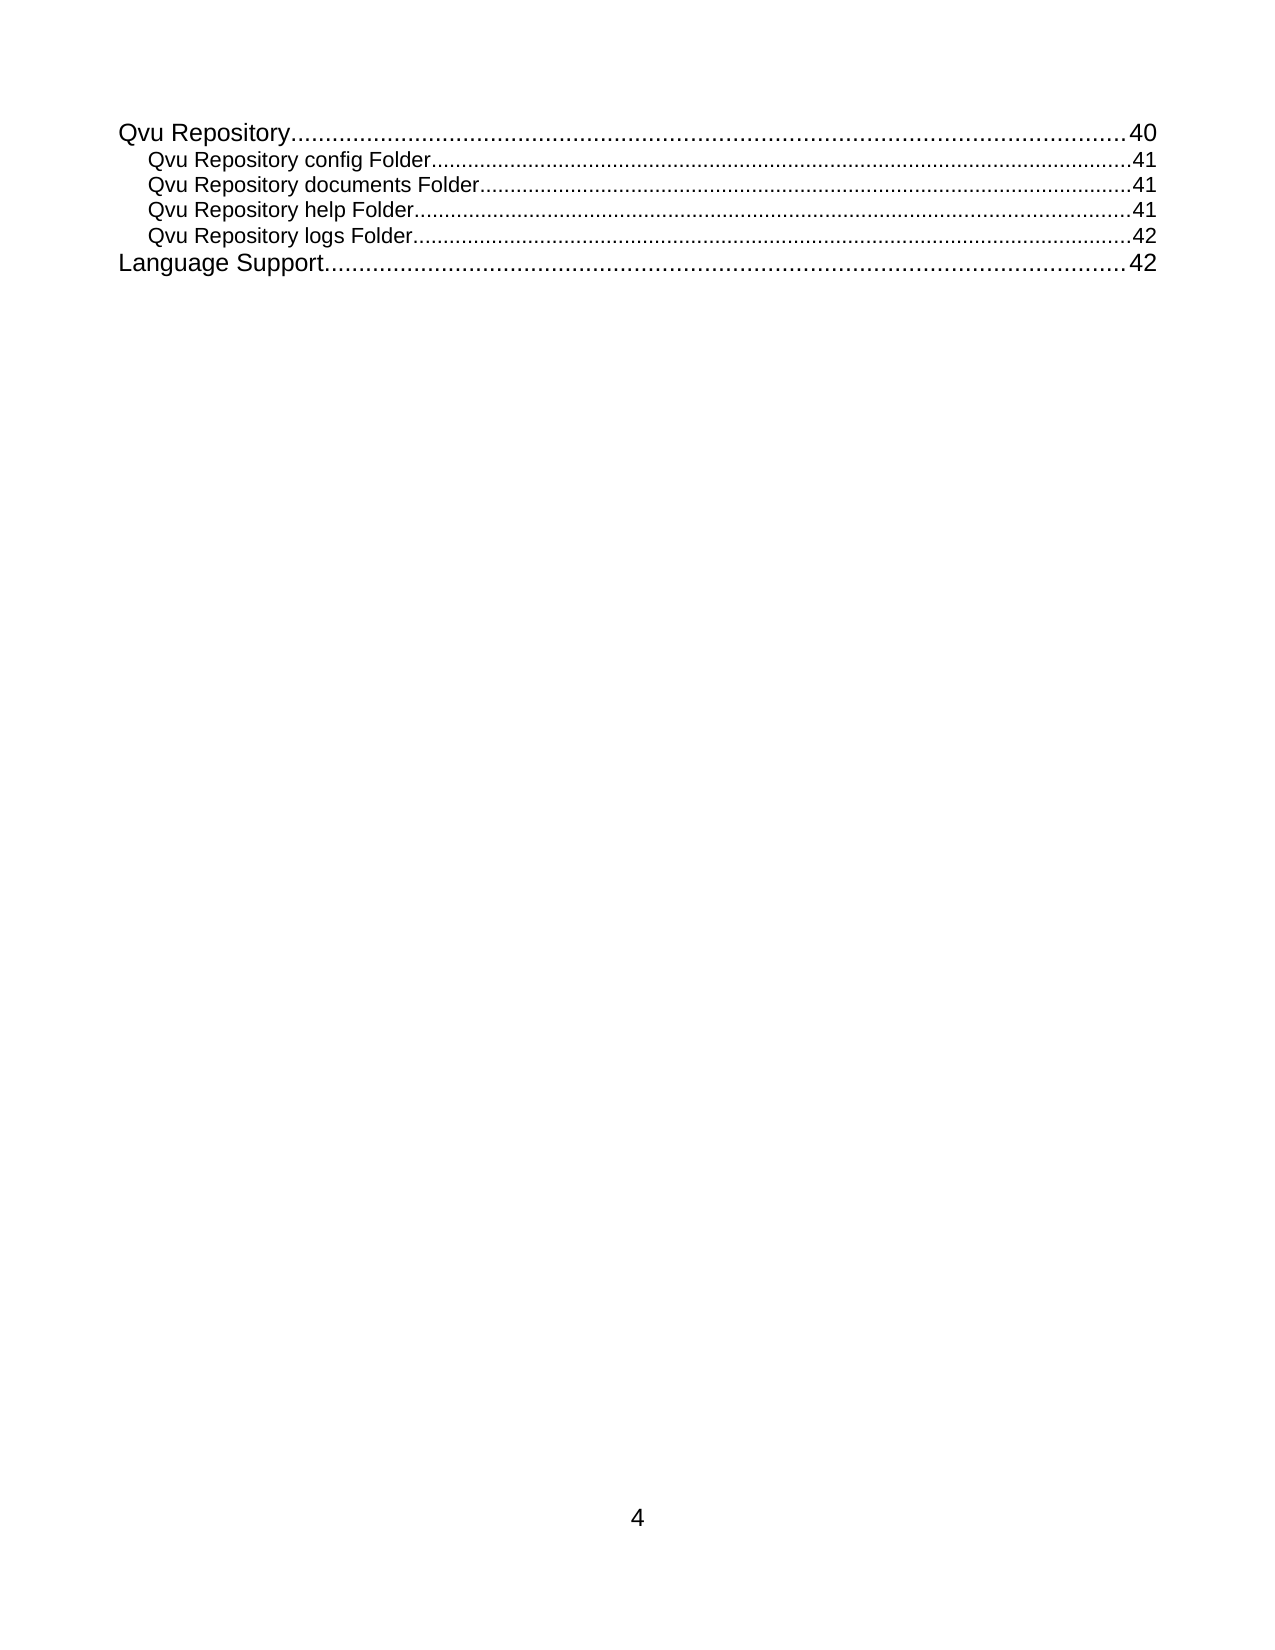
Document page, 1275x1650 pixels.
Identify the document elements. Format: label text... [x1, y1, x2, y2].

text Qvu Repository documents Folder 41 [148, 172, 1157, 197]
text Qvu Repository logs Folder 42 [148, 222, 1157, 248]
text Language Support 42 [118, 248, 1157, 276]
text Qvu Repository help Folder 41 [148, 197, 1157, 222]
text Qvu Repository 40 [118, 118, 1157, 147]
text Qvu Repository config Folder 41 [148, 147, 1157, 172]
